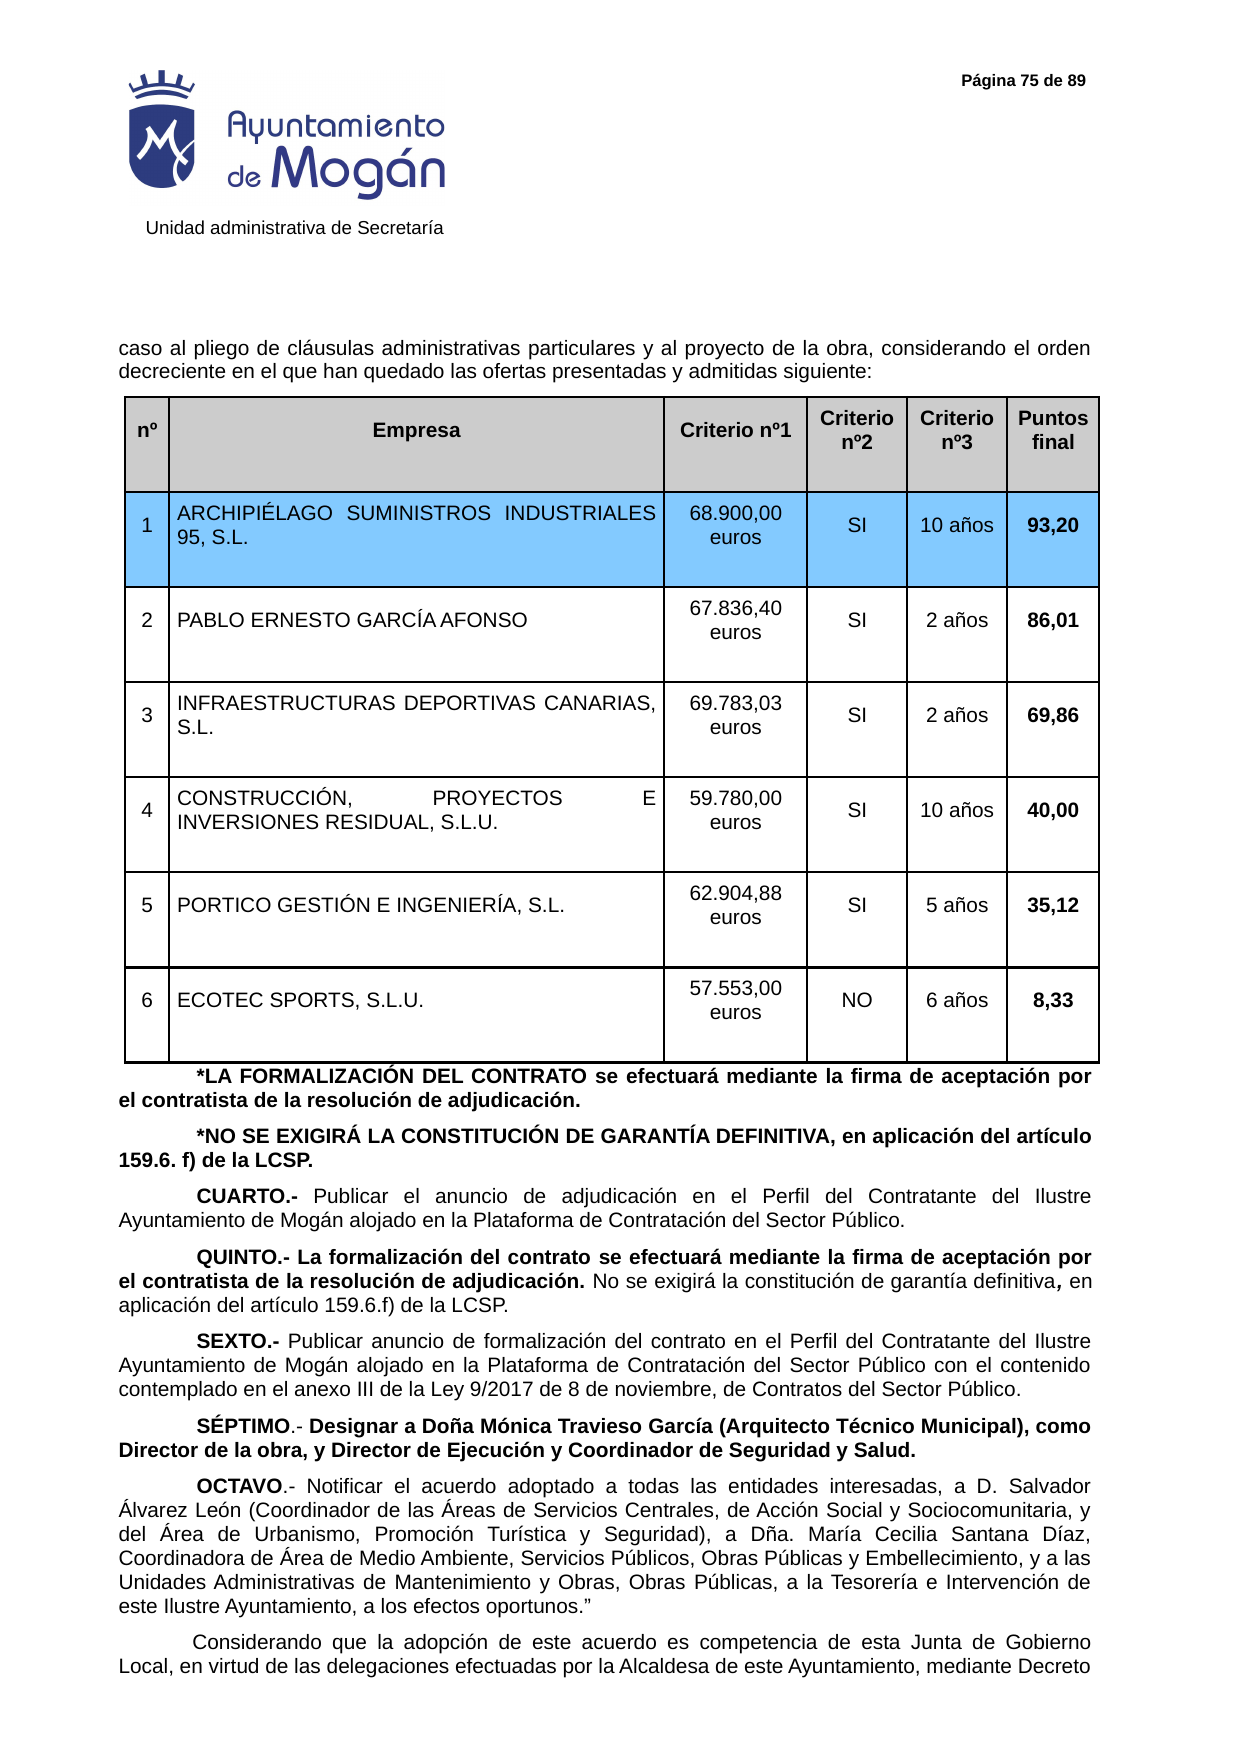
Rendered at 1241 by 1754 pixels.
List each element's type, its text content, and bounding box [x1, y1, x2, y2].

table_cell PABLO ERNESTO GARCÍA AFONSO [170, 588, 663, 681]
table_cell 62.904,88 euros [665, 873, 806, 966]
table_cell 68.900,00 euros [665, 493, 806, 586]
text CUARTO.- Publicar el anuncio de adjudicación en el Perfil del Contratante del Ilustre Ayuntamiento de Mogán alojado en la Plataforma de Contratación del Sector Público. [118, 1184, 1092, 1232]
table_cell 69.783,03 euros [665, 683, 806, 776]
table_cell 2 [126, 588, 168, 681]
table_cell 59.780,00 euros [665, 778, 806, 871]
text QUINTO.- La formalización del contrato se efectuará mediante la firma de aceptación por el contratista de la resolución de adjudicación. No se exigirá la constitución de garantía definitiva, en aplicación del artículo 159.6.f) de la LCSP. [118, 1245, 1092, 1317]
table_cell SI [808, 873, 906, 966]
table_cell CONSTRUCCIÓN, PROYECTOS E INVERSIONES RESIDUAL, S.L.U. [170, 778, 663, 871]
table_cell 57.553,00 euros [665, 969, 806, 1061]
table_cell 86,01 [1008, 588, 1098, 681]
table_cell 35,12 [1008, 873, 1098, 966]
table_header Empresa [170, 398, 663, 491]
table_cell 93,20 [1008, 493, 1098, 586]
table_cell SI [808, 588, 906, 681]
table_cell 10 años [908, 493, 1006, 586]
text *NO SE EXIGIRÁ LA CONSTITUCIÓN DE GARANTÍA DEFINITIVA, en aplicación del artículo 159.6. f) de la LCSP. [118, 1124, 1092, 1172]
text caso al pliego de cláusulas administrativas particulares y al proyecto de la obra, considerando el orden decreciente en el que han quedado las ofertas presentadas y admitidas siguiente: [118, 335, 1092, 383]
table_cell 40,00 [1008, 778, 1098, 871]
table_cell 6 [126, 969, 168, 1061]
text *LA FORMALIZACIÓN DEL CONTRATO se efectuará mediante la firma de aceptación por el contratista de la resolución de adjudicación. [118, 1063, 1092, 1111]
table_header Criterio nº1 [665, 398, 806, 491]
table_header Criterio nº3 [908, 398, 1006, 491]
table_cell ARCHIPIÉLAGO SUMINISTROS INDUSTRIALES 95, S.L. [170, 493, 663, 586]
table_cell PORTICO GESTIÓN E INGENIERÍA, S.L. [170, 873, 663, 966]
table_cell NO [808, 969, 906, 1061]
table_header Criterio nº2 [808, 398, 906, 491]
table_cell INFRAESTRUCTURAS DEPORTIVAS CANARIAS, S.L. [170, 683, 663, 776]
table_cell 5 [126, 873, 168, 966]
table_cell 6 años [908, 969, 1006, 1061]
table_cell 69,86 [1008, 683, 1098, 776]
table_cell 8,33 [1008, 969, 1098, 1061]
table_cell 5 años [908, 873, 1006, 966]
table_cell 3 [126, 683, 168, 776]
table_cell 2 años [908, 683, 1006, 776]
table_header Puntos final [1008, 398, 1098, 491]
text SÉPTIMO.- Designar a Doña Mónica Travieso García (Arquitecto Técnico Municipal), como Director de la obra, y Director de Ejecución y Coordinador de Seguridad y Salud. [118, 1413, 1092, 1461]
text OCTAVO.- Notificar el acuerdo adoptado a todas las entidades interesadas, a D. Salvador Álvarez León (Coordinador de las Áreas de Servicios Centrales, de Acción Social y Sociocomunitaria, y del Área de Urbanismo, Promoción Turística y Seguridad), a Dña. María Cecilia Santana Díaz, Coordinadora de Área de Medio Ambiente, Servicios Públicos, Obras Públicas y Embellecimiento, y a las Unidades Administrativas de Mantenimiento y Obras, Obras Públicas, a la Tesorería e Intervención de este Ilustre Ayuntamiento, a los efectos oportunos.” [118, 1474, 1092, 1618]
table_cell 2 años [908, 588, 1006, 681]
table_cell SI [808, 683, 906, 776]
table_cell 4 [126, 778, 168, 871]
table_header nº [126, 398, 168, 491]
table_cell 1 [126, 493, 168, 586]
table_cell ECOTEC SPORTS, S.L.U. [170, 969, 663, 1061]
table_cell 67.836,40 euros [665, 588, 806, 681]
table_cell SI [808, 493, 906, 586]
table_cell 10 años [908, 778, 1006, 871]
text SEXTO.- Publicar anuncio de formalización del contrato en el Perfil del Contratante del Ilustre Ayuntamiento de Mogán alojado en la Plataforma de Contratación del Sector Público con el contenido contemplado en el anexo III de la Ley 9/2017 de 8 de noviembre, de Contratos del Sector Público. [118, 1329, 1092, 1401]
text Considerando que la adopción de este acuerdo es competencia de esta Junta de Gobierno Local, en virtud de las delegaciones efectuadas por la Alcaldesa de este Ayuntamiento, mediante Decreto [118, 1630, 1092, 1678]
table_cell SI [808, 778, 906, 871]
